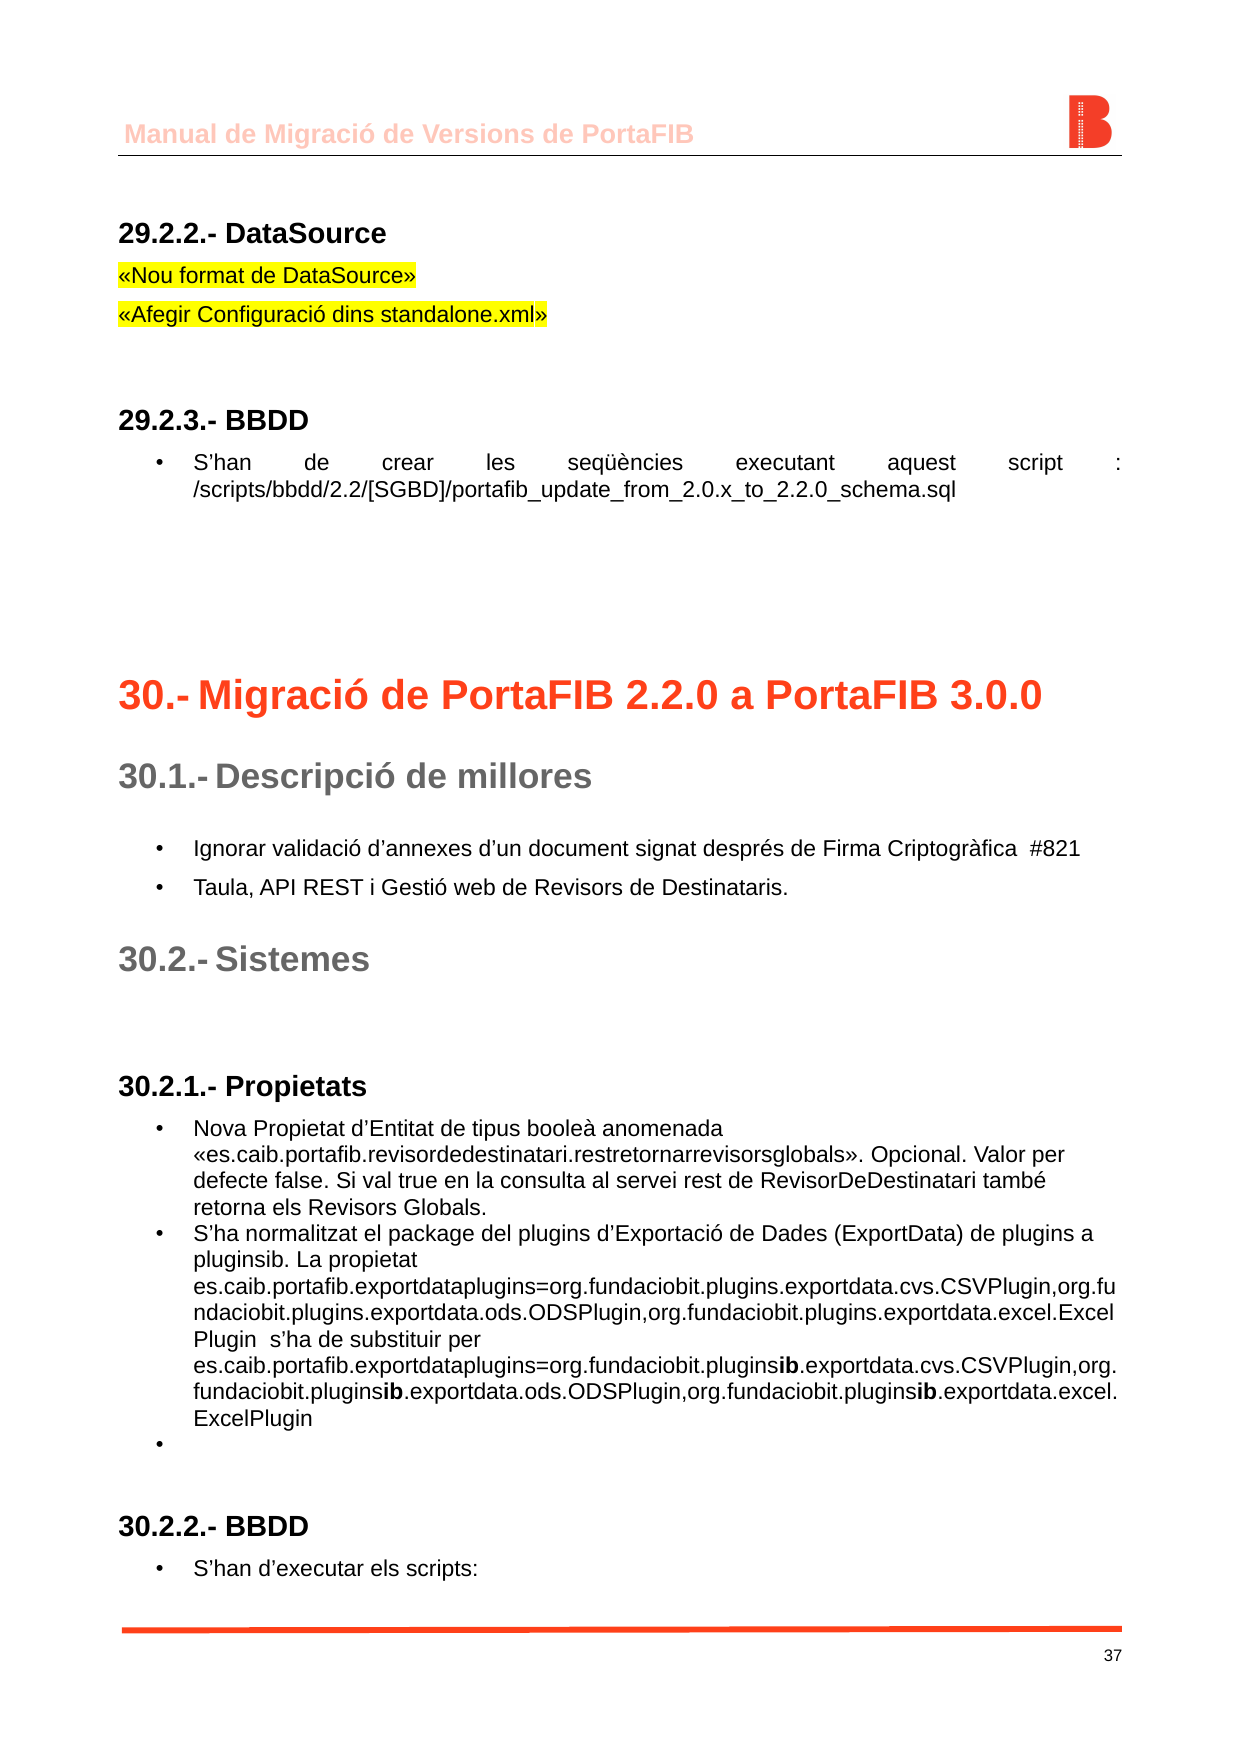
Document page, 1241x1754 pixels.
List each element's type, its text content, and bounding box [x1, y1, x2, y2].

list Ignorar validació d’annexes d’un document signat després de Firma Criptogràfica #821 [156, 835, 1122, 861]
subtitle Propietats [118, 1069, 1122, 1102]
picture [1063, 94, 1117, 150]
subtitle DataSource [118, 216, 1122, 249]
list S’han d’executar els scripts: [156, 1555, 1122, 1581]
subtitle Migració de PortaFIB 2.2.0 a PortaFIB 3.0.0 [118, 670, 1122, 718]
subtitle Descripció de millores [118, 755, 1122, 796]
subtitle Sistemes [118, 938, 1122, 978]
list Nova Propietat d’Entitat de tipus booleà anomenada «es.caib.portafib.revisordedestinatari.restretornarrevisorsglobals». Opcional. Valor per defecte false. Si val true en la consulta al servei rest de RevisorDeDestinatari també retorna els Revisors Globals. [156, 1115, 1122, 1220]
text «Nou format de DataSource» [118, 262, 1122, 288]
subtitle BBDD [118, 1509, 1122, 1542]
text «Afegir Configuració dins standalone.xml» [118, 301, 1122, 327]
list S’ha normalitzat el package del plugins d’Exportació de Dades (ExportData) de plugins a pluginsib. La propietat es.caib.portafib.exportdataplugins=org.fundaciobit.plugins.exportdata.cvs.CSVPlugin,org.fundaciobit.plugins.exportdata.ods.ODSPlugin,org.fundaciobit.plugins.exportdata.excel.ExcelPlugin s’ha de substituir per es.caib.portafib.exportdataplugins=org.fundaciobit.pluginsib.exportdata.cvs.CSVPlugin,org.fundaciobit.pluginsib.exportdata.ods.ODSPlugin,org.fundaciobit.pluginsib.exportdata.excel.ExcelPlugin [156, 1220, 1122, 1431]
subtitle BBDD [118, 403, 1122, 437]
list Taula, API REST i Gestió web de Revisors de Destinataris. [156, 874, 1122, 900]
list S’han de crear les seqüències executant aquest script : /scripts/bbdd/2.2/[SGBD]/portafib_update_from_2.0.x_to_2.2.0_schema.sql [156, 449, 1122, 502]
